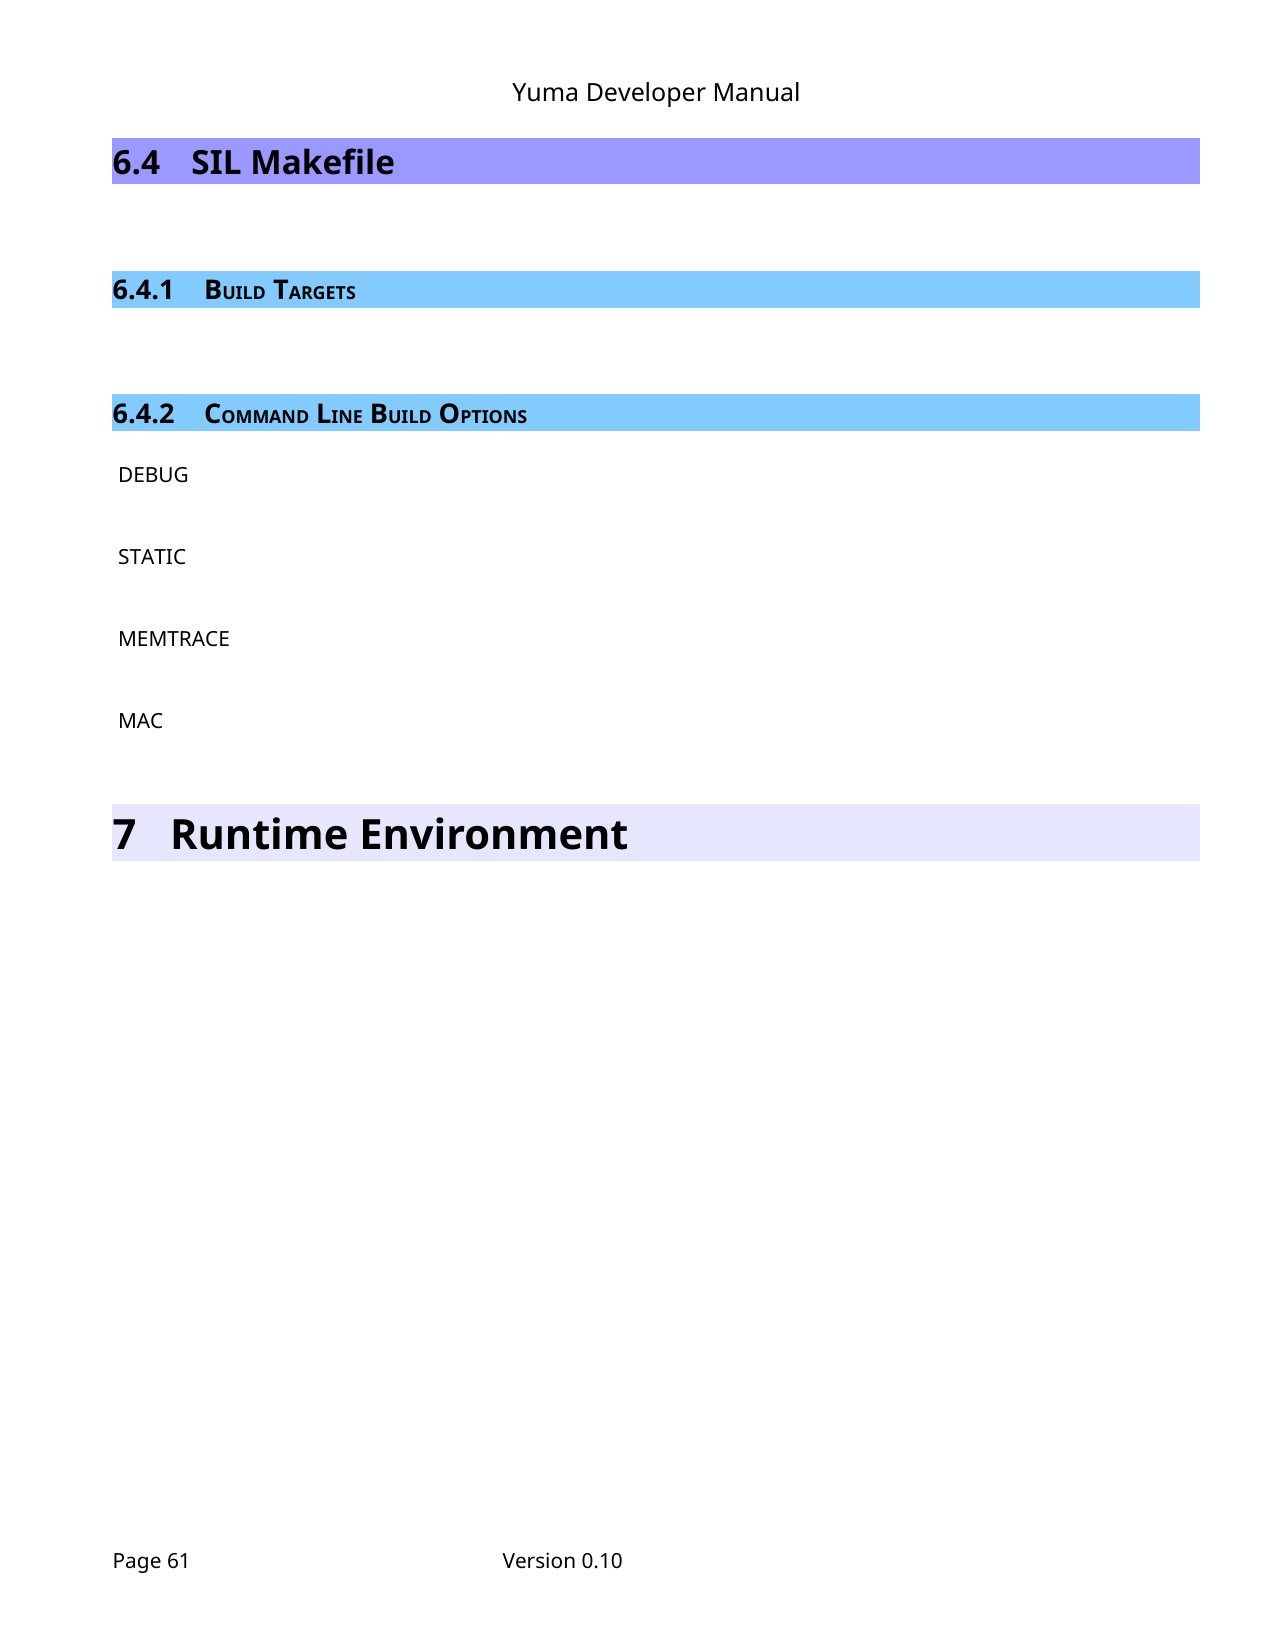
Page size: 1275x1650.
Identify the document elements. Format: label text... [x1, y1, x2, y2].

subtitle SIL Makefile [112, 138, 1200, 184]
text DEBUG [112, 460, 1200, 489]
subtitle Runtime Environment [112, 804, 1200, 861]
subtitle Command Line Build Options [112, 394, 1200, 431]
text STATIC [112, 542, 1200, 571]
text MEMTRACE [112, 624, 1200, 653]
subtitle Build Targets [112, 271, 1200, 308]
text MAC [112, 706, 1200, 734]
